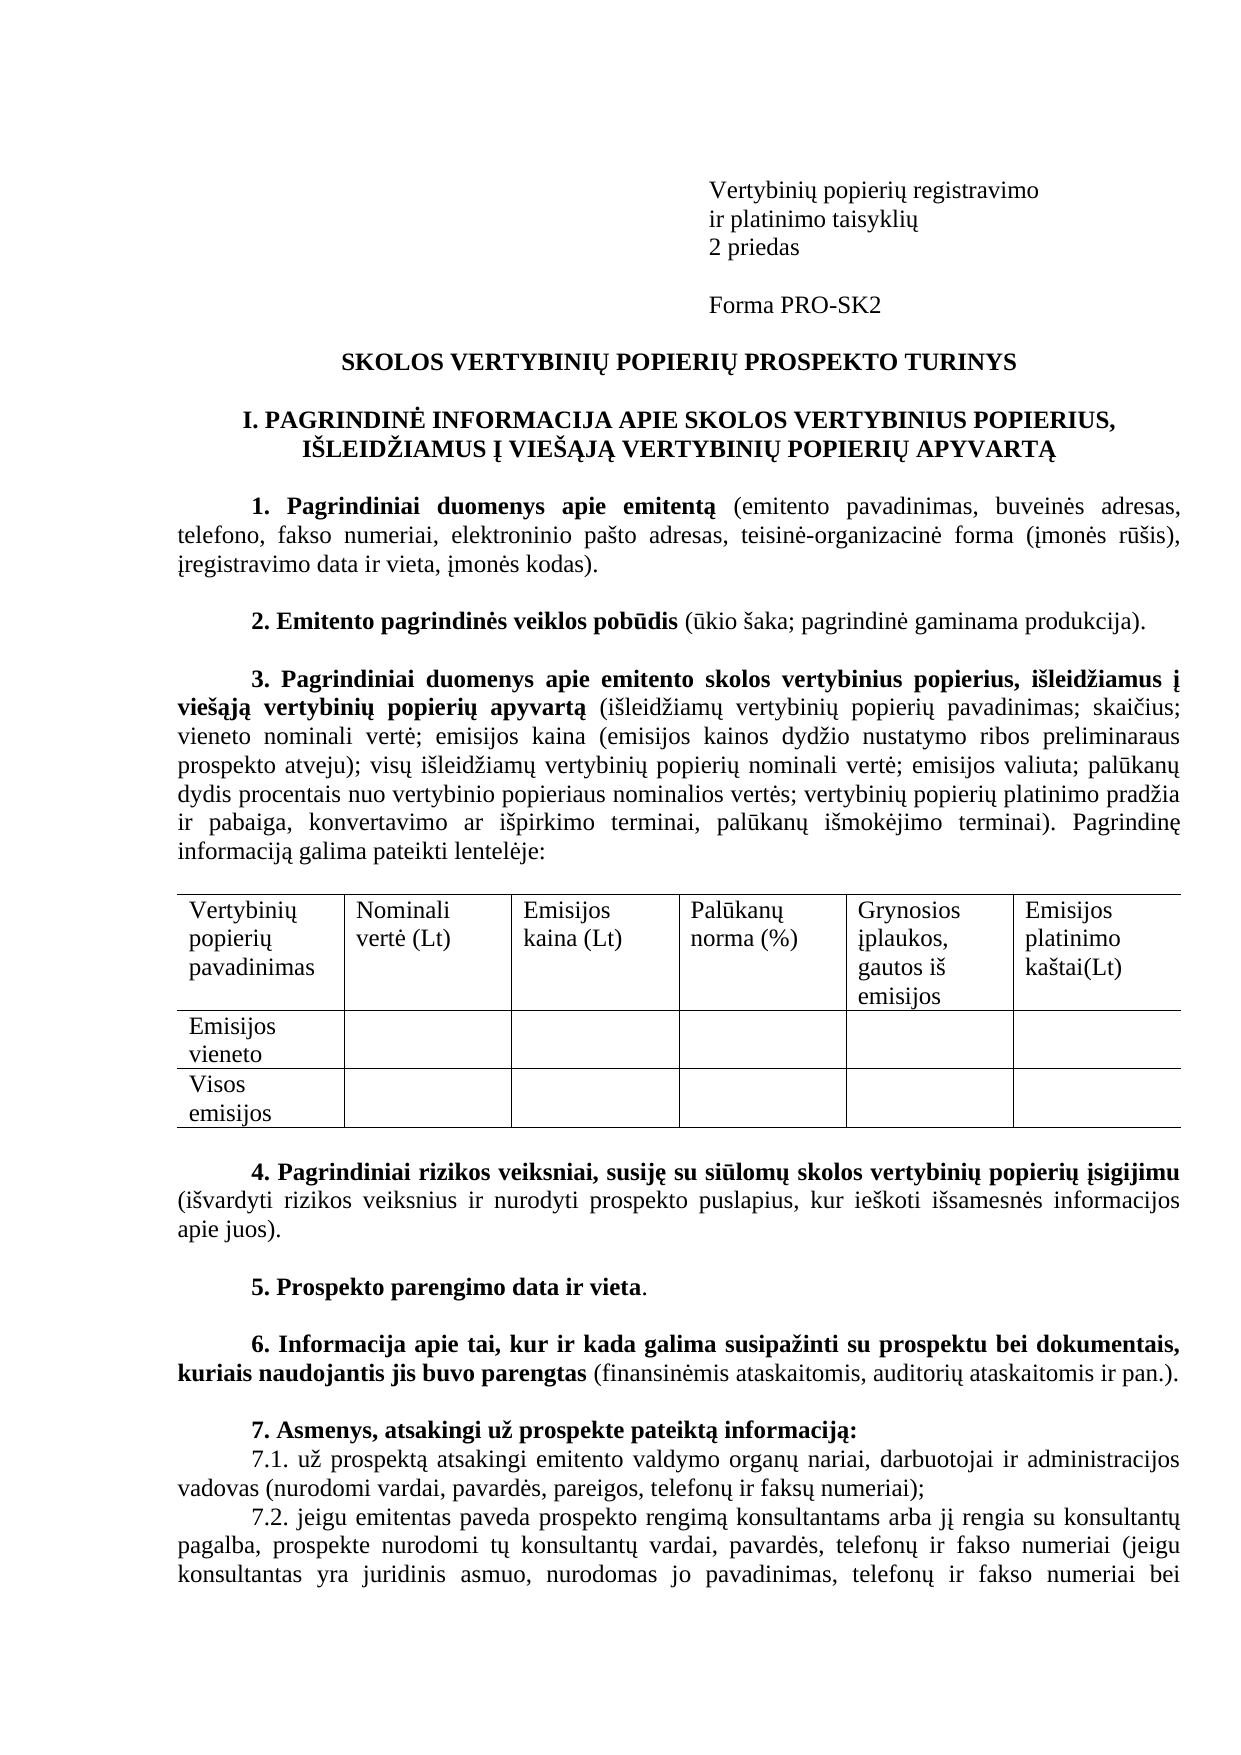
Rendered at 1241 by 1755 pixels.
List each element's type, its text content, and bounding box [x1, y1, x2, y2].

text 4. Pagrindiniai rizikos veiksniai, susiję su siūlomų skolos vertybinių popierių įsigijimu (išvardyti rizikos veiksnius ir nurodyti prospekto puslapius, kur ieškoti išsamesnės informacijos apie juos). [177, 1157, 1181, 1243]
text 2 priedas [177, 232, 1181, 261]
table_cell [345, 1011, 511, 1068]
text I. PAGRINDINĖ INFORMACIJA APIE SKOLOS VERTYBINIUS POPIERIUS, IŠLEIDŽIAMUS Į VIEŠĄJĄ VERTYBINIŲ POPIERIŲ APYVARTĄ [177, 405, 1181, 462]
table_cell [1014, 1011, 1181, 1068]
table_cell [1014, 1069, 1181, 1127]
table_cell [512, 1069, 679, 1127]
text ir platinimo taisyklių [177, 204, 1181, 232]
text 1. Pagrindiniai duomenys apie emitentą (emitento pavadinimas, buveinės adresas, telefono, fakso numeriai, elektroninio pašto adresas, teisinė-organizacinė forma (įmonės rūšis), įregistravimo data ir vieta, įmonės kodas). [177, 491, 1181, 577]
text Vertybinių popierių registravimo [177, 175, 1181, 204]
text 6. Informacija apie tai, kur ir kada galima susipažinti su prospektu bei dokumentais, kuriais naudojantis jis buvo parengtas (finansinėmis ataskaitomis, auditorių ataskaitomis ir pan.). [177, 1329, 1181, 1387]
text 5. Prospekto parengimo data ir vieta. [177, 1272, 1181, 1300]
table_cell [512, 1011, 679, 1068]
table_cell [680, 1011, 846, 1068]
table_cell [680, 1069, 846, 1127]
table_header Palūkanų norma (%) [680, 895, 846, 1010]
text 7. Asmenys, atsakingi už prospekte pateiktą informaciją: [177, 1415, 1181, 1444]
text 7.1. už prospektą atsakingi emitento valdymo organų nariai, darbuotojai ir administracijos vadovas (nurodomi vardai, pavardės, pareigos, telefonų ir faksų numeriai); [177, 1444, 1181, 1502]
text 3. Pagrindiniai duomenys apie emitento skolos vertybinius popierius, išleidžiamus į viešąją vertybinių popierių apyvartą (išleidžiamų vertybinių popierių pavadinimas; skaičius; vieneto nominali vertė; emisijos kaina (emisijos kainos dydžio nustatymo ribos preliminaraus prospekto atveju); visų išleidžiamų vertybinių popierių nominali vertė; emisijos valiuta; palūkanų dydis procentais nuo vertybinio popieriaus nominalios vertės; vertybinių popierių platinimo pradžia ir pabaiga, konvertavimo ar išpirkimo terminai, palūkanų išmokėjimo terminai). Pagrindinę informaciją galima pateikti lentelėje: [177, 664, 1181, 865]
text SKOLOS VERTYBINIŲ POPIERIŲ PROSPEKTO TURINYS [177, 347, 1181, 376]
text 7.2. jeigu emitentas paveda prospekto rengimą konsultantams arba jį rengia su konsultantų pagalba, prospekte nurodomi tų konsultantų vardai, pavardės, telefonų ir fakso numeriai (jeigu konsultantas yra juridinis asmuo, nurodomas jo pavadinimas, telefonų ir fakso numeriai bei [177, 1502, 1181, 1588]
table_cell [345, 1069, 511, 1127]
table_cell Visos emisijos [177, 1069, 344, 1127]
table_header Emisijos platinimo kaštai(Lt) [1014, 895, 1181, 1010]
table_header Emisijos kaina (Lt) [512, 895, 679, 1010]
table_cell Emisijos vieneto [177, 1011, 344, 1068]
table_header Nominali vertė (Lt) [345, 895, 511, 1010]
table_header Grynosios įplaukos, gautos iš emisijos [847, 895, 1013, 1010]
text Forma PRO-SK2 [177, 290, 1181, 319]
table_header Vertybinių popierių pavadinimas [177, 895, 344, 1010]
text 2. Emitento pagrindinės veiklos pobūdis (ūkio šaka; pagrindinė gaminama produkcija). [177, 606, 1181, 635]
table_cell [847, 1011, 1013, 1068]
table_cell [847, 1069, 1013, 1127]
